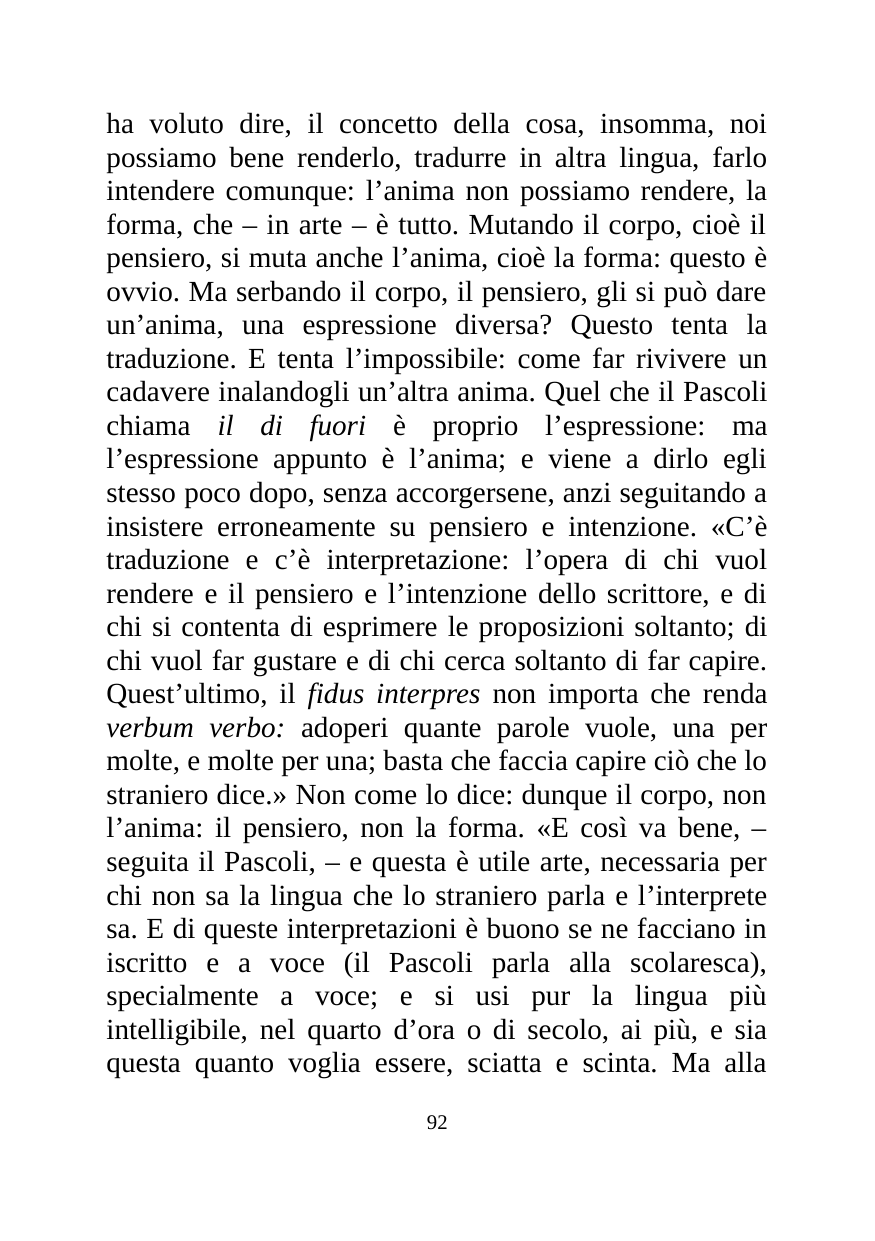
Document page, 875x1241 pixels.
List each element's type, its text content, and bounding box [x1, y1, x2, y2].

text ha voluto dire, il concetto della cosa, insomma, noi possiamo bene renderlo, tradurre in altra lingua, farlo intendere comunque: l’anima non possiamo rendere, la forma, che – in arte – è tutto. Mutando il corpo, cioè il pensiero, si muta anche l’anima, cioè la forma: questo è ovvio. Ma serbando il corpo, il pensiero, gli si può dare un’anima, una espressione diversa? Questo tenta la traduzione. E tenta l’impossibile: come far rivivere un cadavere inalandogli un’altra anima. Quel che il Pascoli chiama il di fuori è proprio l’espressione: ma l’espressione appunto è l’anima; e viene a dirlo egli stesso poco dopo, senza accorgersene, anzi seguitando a insistere erroneamente su pensiero e intenzione. «C’è traduzione e c’è interpretazione: l’opera di chi vuol rendere e il pensiero e l’intenzione dello scrittore, e di chi si contenta di esprimere le proposizioni soltanto; di chi vuol far gustare e di chi cerca soltanto di far capire. Quest’ultimo, il fidus interpres non importa che renda verbum verbo: adoperi quante parole vuole, una per molte, e molte per una; basta che faccia capire ciò che lo straniero dice.» Non come lo dice: dunque il corpo, non l’anima: il pensiero, non la forma. «E così va bene, – seguita il Pascoli, – e questa è utile arte, necessaria per chi non sa la lingua che lo straniero parla e l’interprete sa. E di queste interpretazioni è buono se ne facciano in iscritto e a voce (il Pascoli parla alla scolaresca), specialmente a voce; e si usi pur la lingua più intelligibile, nel quarto d’ora o di secolo, ai più, e sia questa quanto voglia essere, sciatta e scinta. Ma alla [106, 106, 768, 1079]
